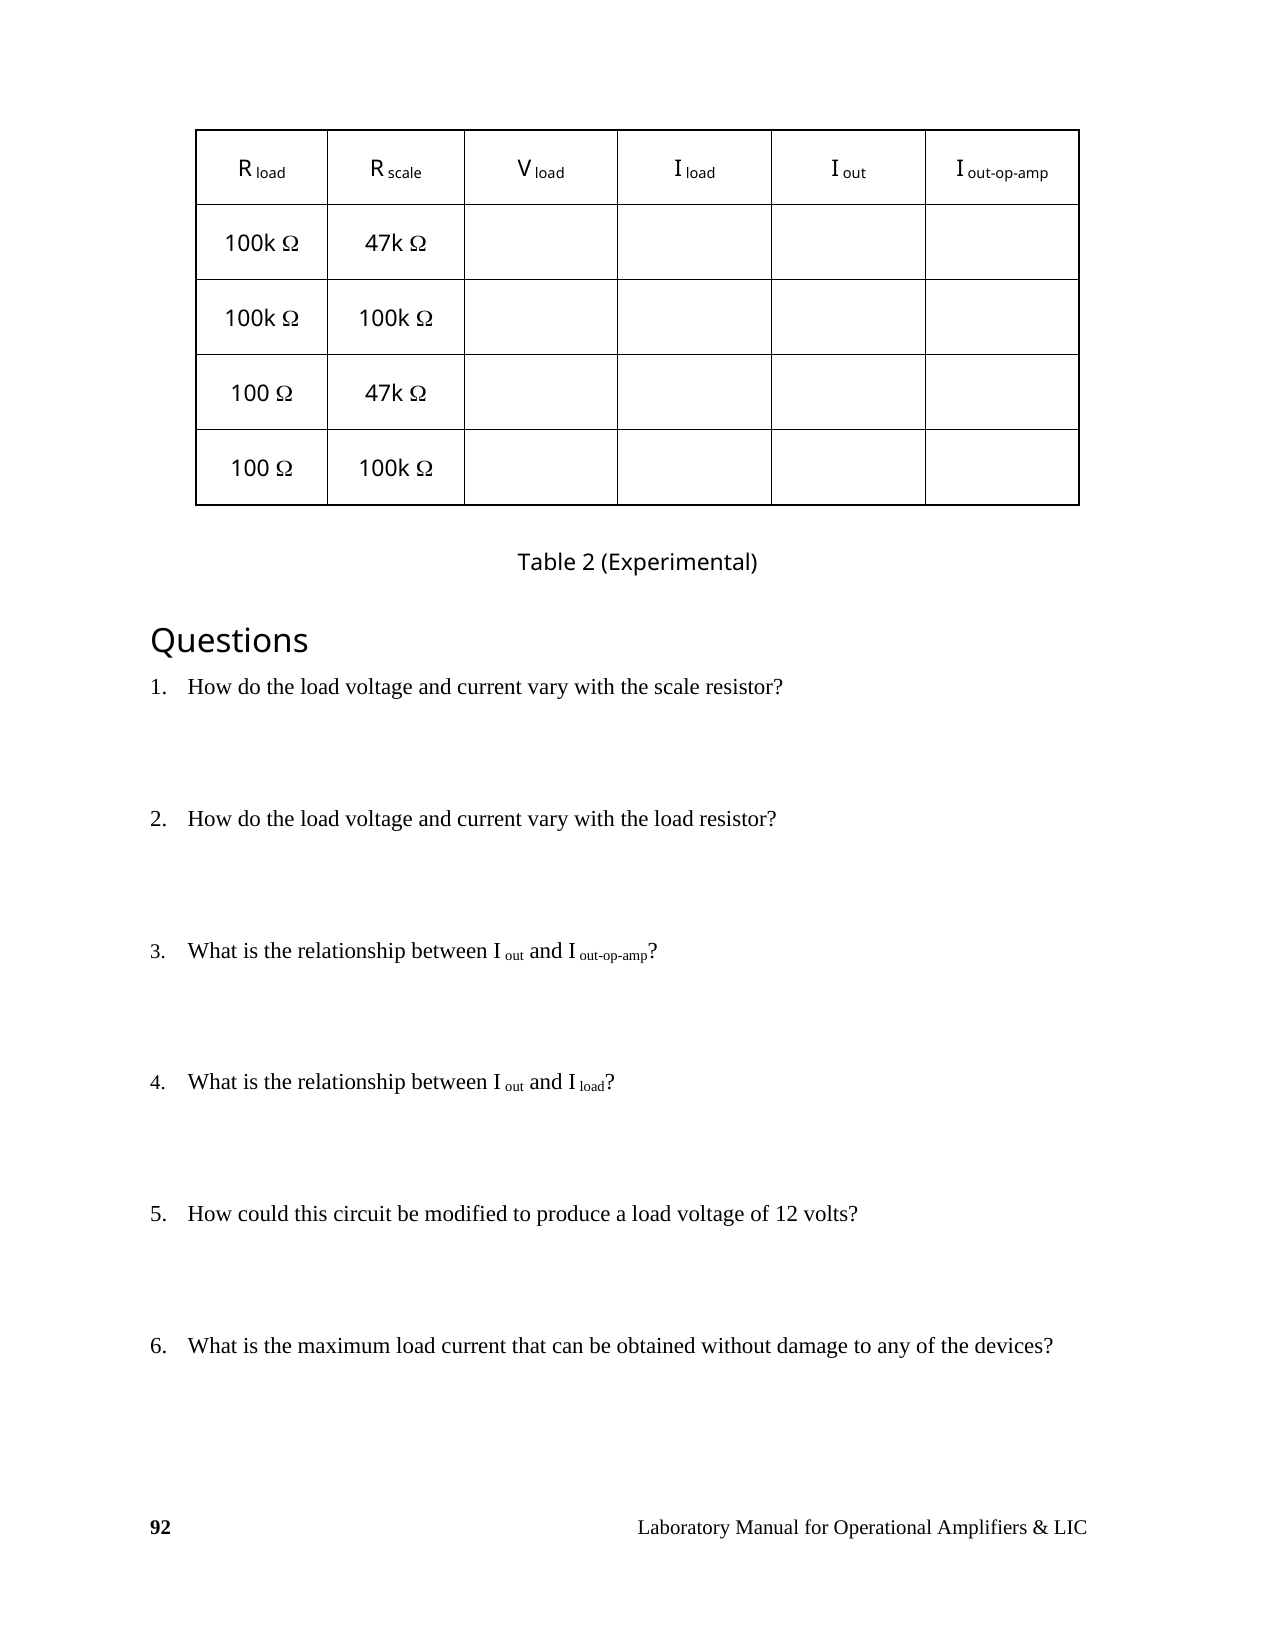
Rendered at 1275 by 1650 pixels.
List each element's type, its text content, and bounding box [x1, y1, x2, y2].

list What is the relationship between I out and I out-op-amp? [150, 937, 1125, 963]
table_cell [926, 430, 1078, 504]
list What is the relationship between I out and I load? [150, 1068, 1125, 1095]
subtitle Table 2 (Experimental) [150, 546, 1125, 577]
table_cell 100  [197, 355, 327, 429]
table_cell [772, 430, 925, 504]
table_cell 100  [197, 430, 327, 504]
list How could this circuit be modified to produce a load voltage of 12 volts? [150, 1200, 1125, 1226]
table_cell 100k  [328, 430, 464, 504]
table_cell [618, 280, 771, 354]
table_header I out [772, 131, 925, 204]
table_cell [465, 280, 617, 354]
table_header I out-op-amp [926, 131, 1078, 204]
table_cell [772, 280, 925, 354]
table_header V load [465, 131, 617, 204]
table_cell 100k  [197, 205, 327, 279]
table_cell [926, 205, 1078, 279]
table_cell 100k  [197, 280, 327, 354]
subtitle Questions [150, 617, 1125, 662]
table_header R load [197, 131, 327, 204]
table_cell [465, 205, 617, 279]
table_cell [926, 355, 1078, 429]
table_cell [618, 430, 771, 504]
table_header R scale [328, 131, 464, 204]
list What is the maximum load current that can be obtained without damage to any of the devices? [150, 1332, 1125, 1358]
table_cell [465, 355, 617, 429]
table_cell [772, 355, 925, 429]
table_cell [618, 355, 771, 429]
table_cell [465, 430, 617, 504]
table_cell [618, 205, 771, 279]
list How do the load voltage and current vary with the load resistor? [150, 805, 1125, 831]
list How do the load voltage and current vary with the scale resistor? [150, 673, 1125, 700]
table_cell [926, 280, 1078, 354]
table_cell 100k  [328, 280, 464, 354]
table_cell [772, 205, 925, 279]
table_cell 47k  [328, 355, 464, 429]
table_header I load [618, 131, 771, 204]
table_cell 47k  [328, 205, 464, 279]
